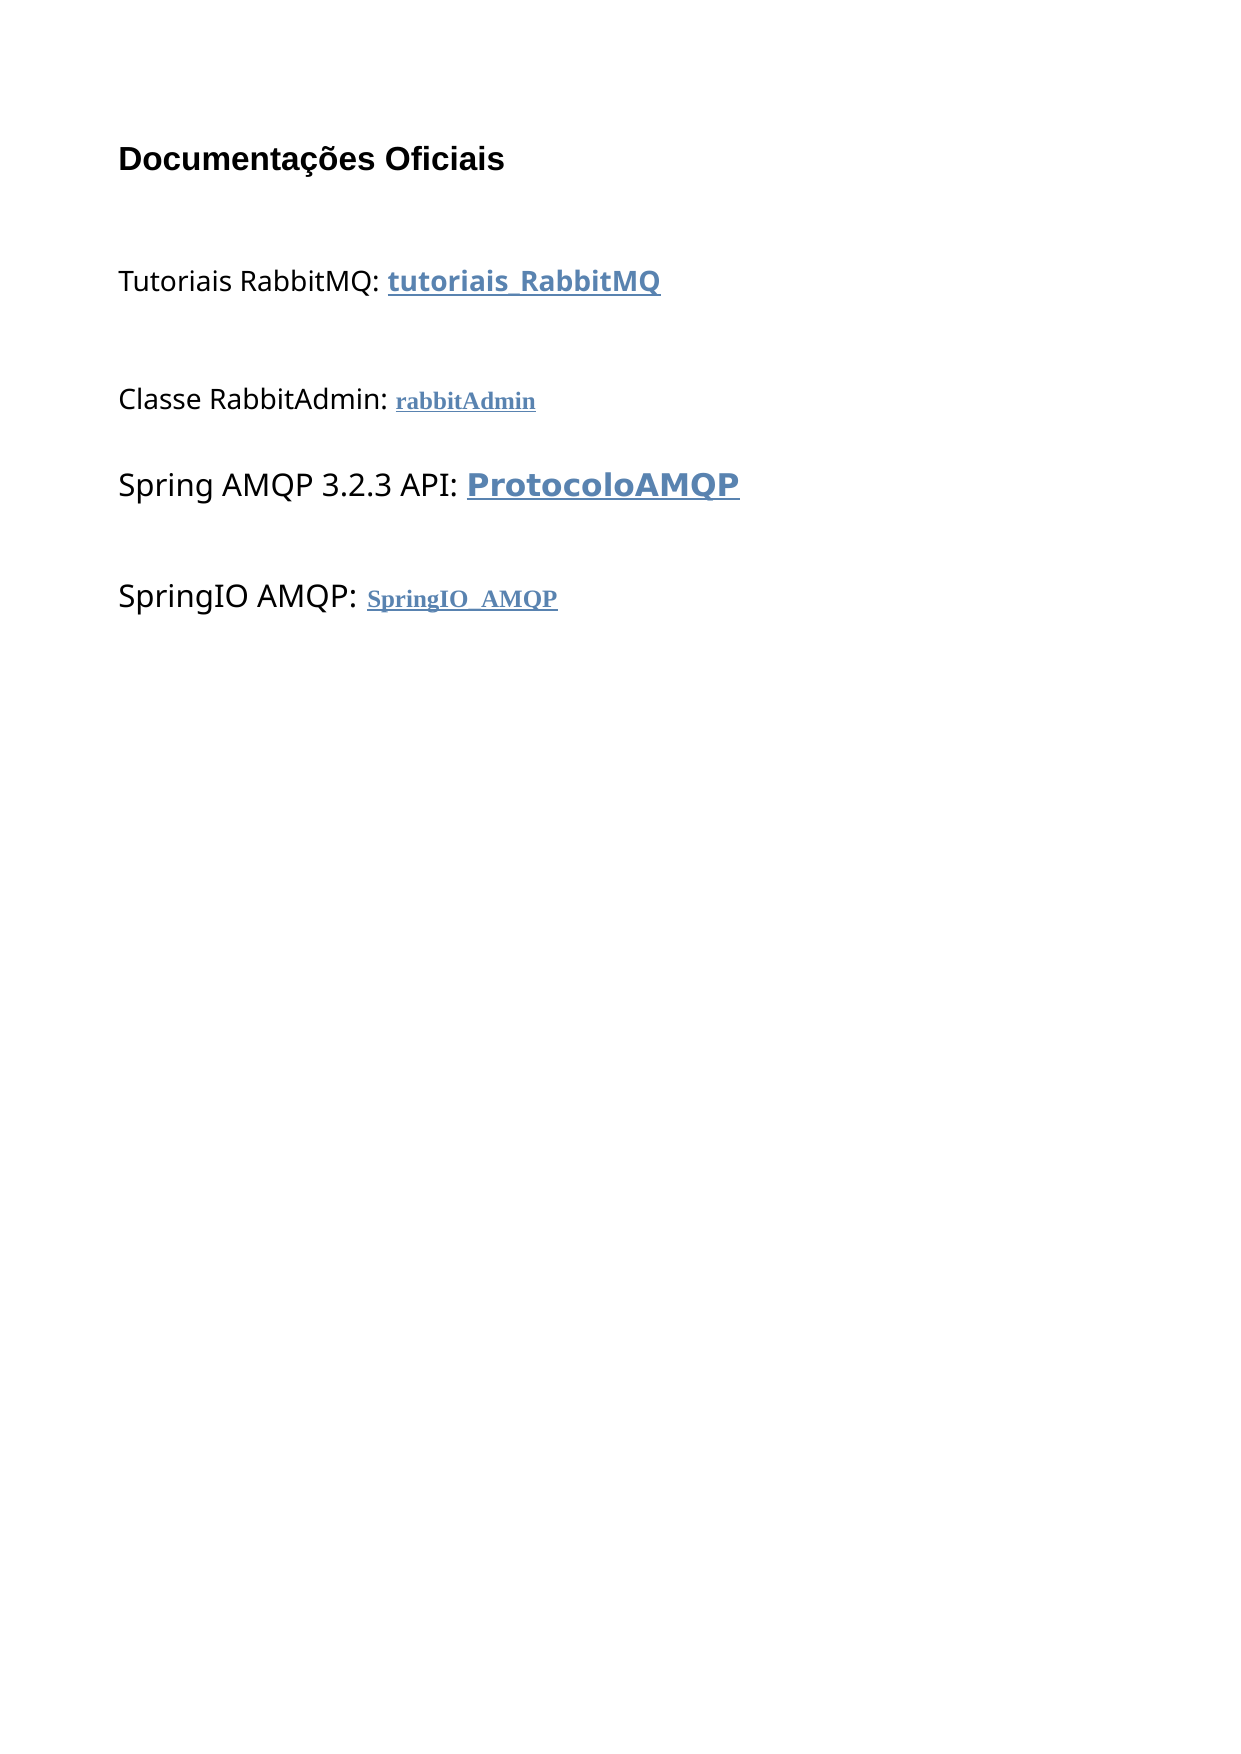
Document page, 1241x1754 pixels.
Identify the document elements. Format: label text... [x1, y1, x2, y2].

subtitle Spring AMQP 3.2.3 API: ProtocoloAMQP [118, 463, 1122, 505]
subtitle Documentações Oficiais [118, 139, 1122, 177]
text Tutoriais RabbitMQ: tutoriais_RabbitMQ [118, 262, 1122, 300]
text Classe RabbitAdmin: rabbitAdmin [118, 379, 1122, 417]
text SpringIO AMQP: SpringIO_AMQP [118, 574, 1122, 617]
